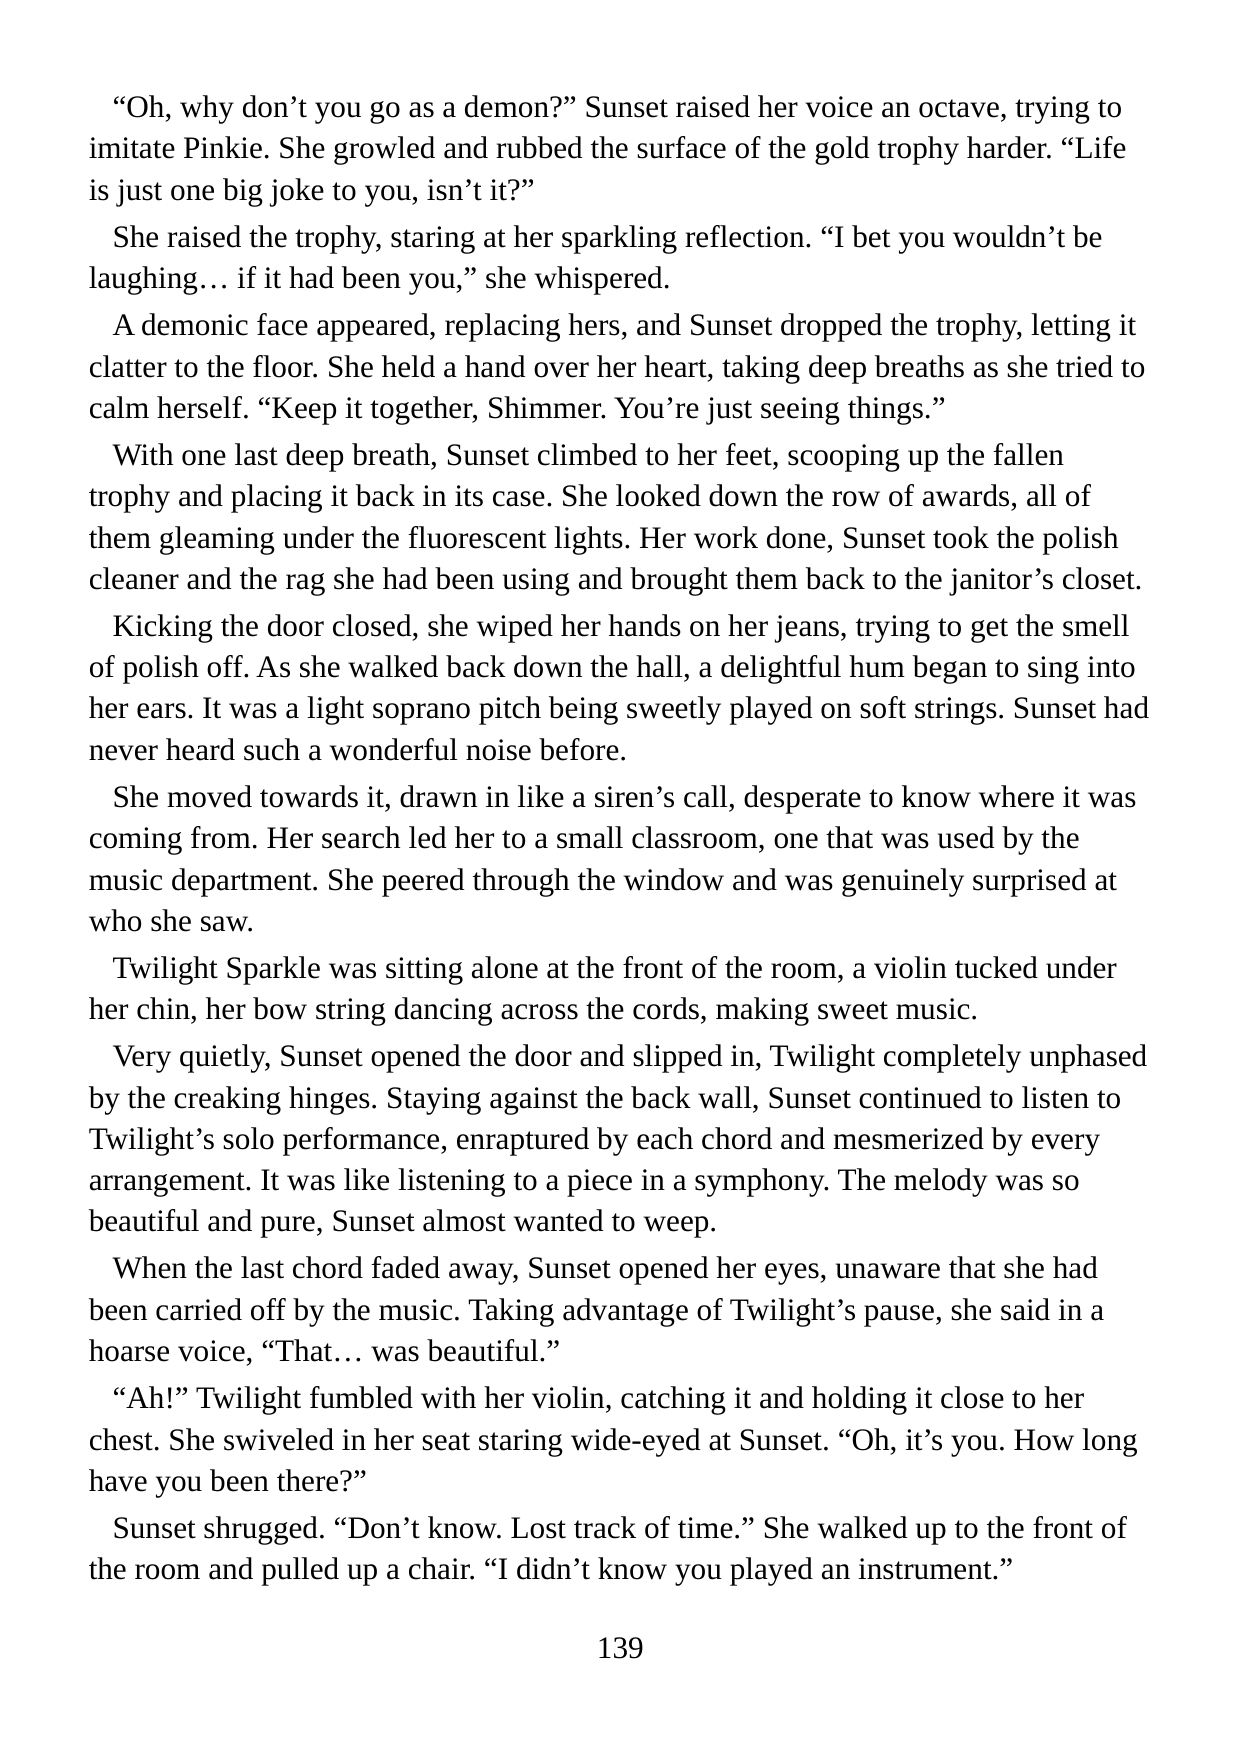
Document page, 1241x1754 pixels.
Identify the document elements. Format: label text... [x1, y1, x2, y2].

text “Ah!” Twilight fumbled with her violin, catching it and holding it close to her chest. She swiveled in her seat staring wide-eyed at Sunset. “Oh, it’s you. How long have you been there?” [88, 1379, 1152, 1498]
text “Oh, why don’t you go as a demon?” Sunset raised her voice an octave, trying to imitate Pinkie. She growled and rubbed the surface of the gold trophy harder. “Life is just one big joke to you, isn’t it?” [88, 88, 1152, 207]
text Very quietly, Sunset opened the door and slipped in, Twilight completely unphased by the creaking hinges. Staying against the back wall, Sunset continued to listen to Twilight’s solo performance, enraptured by each chord and mesmerized by every arrangement. It was like listening to a piece in a symphony. The melody was so beautiful and pure, Sunset almost wanted to weep. [88, 1038, 1152, 1238]
text Kicking the door closed, she wiped her hands on her jeans, trying to get the smell of polish off. As she walked back down the hall, a delightful hum began to sing into her ears. It was a light soprano pitch being sweetly played on soft strings. Sunset had never heard such a wonderful noise before. [88, 607, 1152, 767]
text She raised the trophy, staring at her sparkling reflection. “I bet you wouldn’t be laughing… if it had been you,” she whispered. [88, 218, 1152, 295]
text Twilight Sparkle was sitting alone at the front of the room, a violin tucked under her chin, her bow string dancing across the cords, making sweet music. [88, 949, 1152, 1026]
text When the last chord faded away, Sunset opened her eyes, unaware that she had been carried off by the music. Taking advantage of Twilight’s pause, she said in a hoarse voice, “That… was beautiful.” [88, 1250, 1152, 1368]
text A demonic face appeared, replacing hers, and Sunset dropped the trophy, letting it clatter to the floor. She held a hand over her heart, taking deep breaths as she tried to calm herself. “Keep it together, Shimmer. You’re just seeing things.” [88, 307, 1152, 425]
text Sunset shrugged. “Don’t know. Lost track of time.” She walked up to the front of the room and pulled up a chair. “I didn’t know you played an instrument.” [88, 1509, 1152, 1586]
text She moved towards it, drawn in like a siren’s call, desperate to know where it was coming from. Her search led her to a small classroom, one that was used by the music department. She peered through the window and was genuinely surprised at who she saw. [88, 778, 1152, 938]
text With one last deep breath, Sunset climbed to her feet, scooping up the fallen trophy and placing it back in its case. She looked down the row of awards, all of them gleaming under the fluorescent lights. Her work done, Sunset took the polish cleaner and the rag she had been using and brought them back to the janitor’s closet. [88, 436, 1152, 596]
